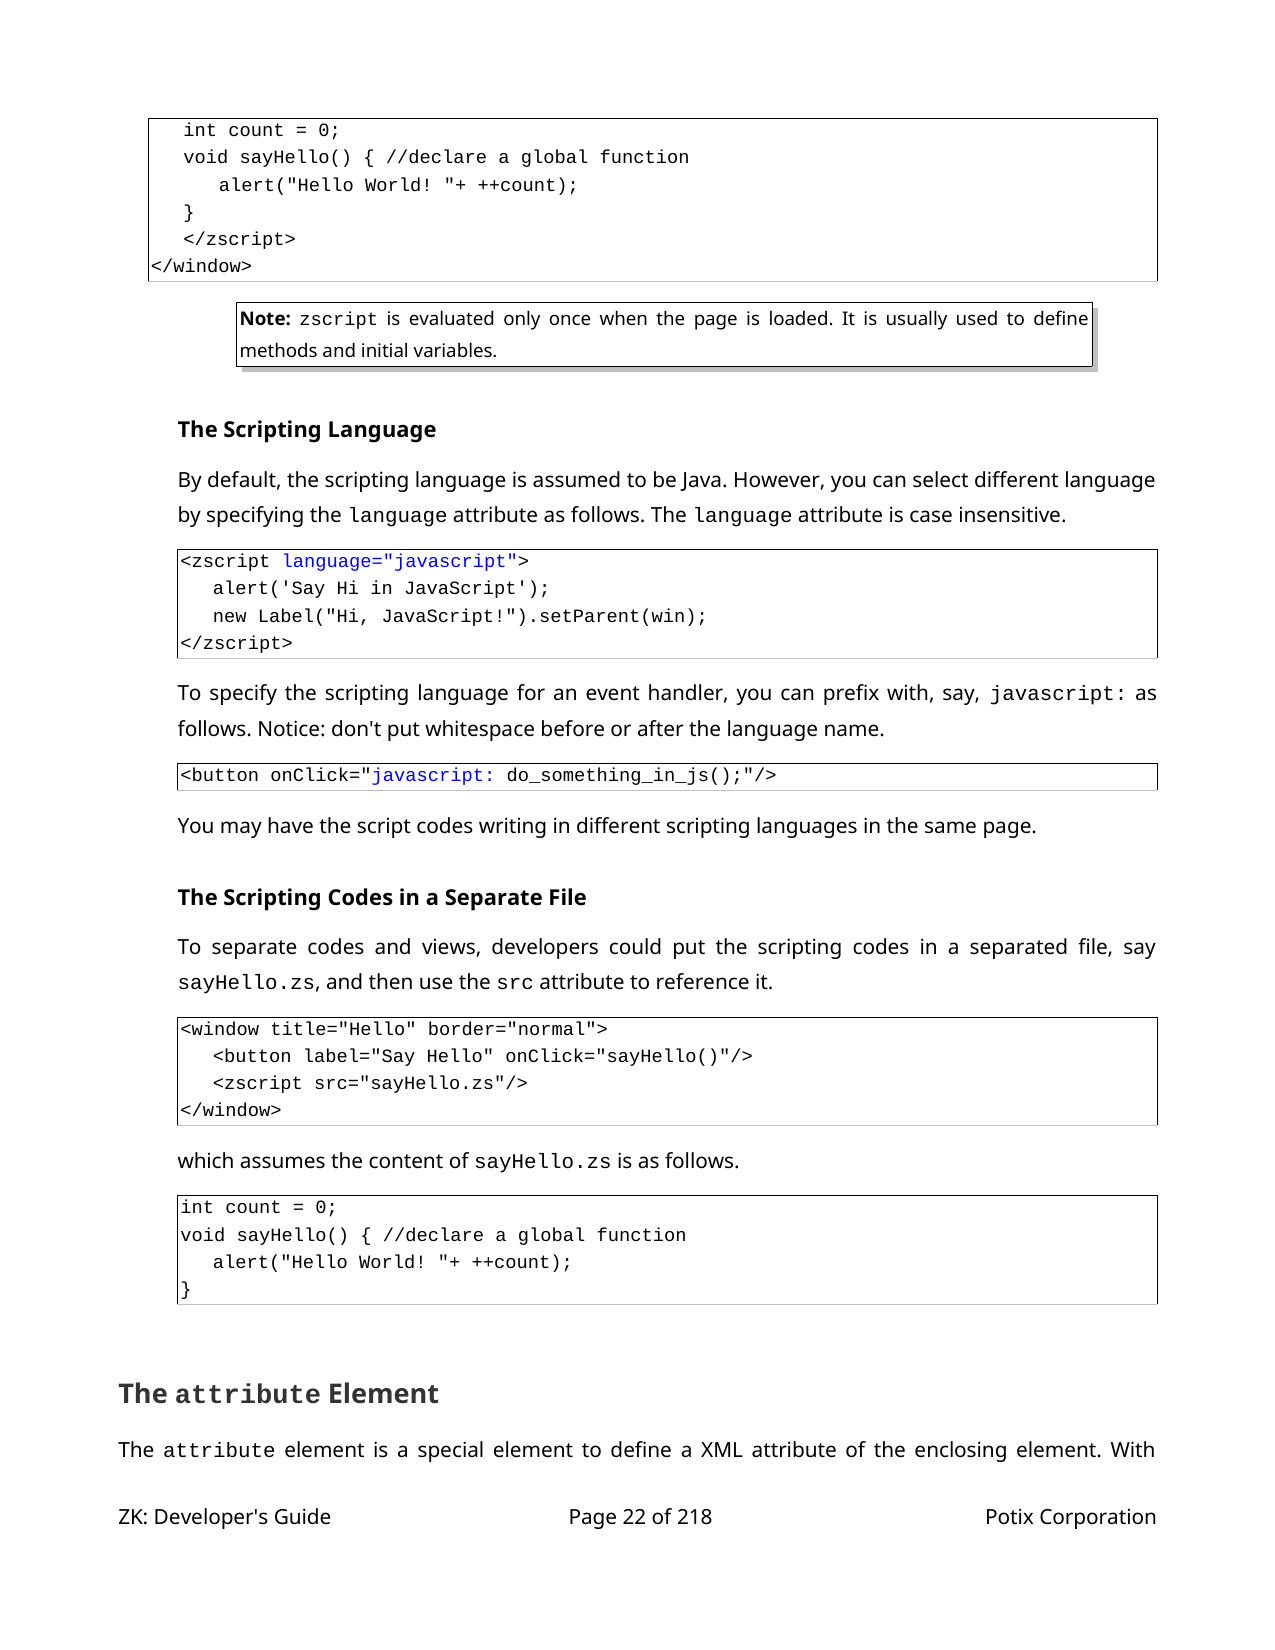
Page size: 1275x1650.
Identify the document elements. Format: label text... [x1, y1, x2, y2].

text void sayHello() { //declare a global function [178, 1222, 1157, 1247]
text } [149, 200, 1157, 224]
text By default, the scripting language is assumed to be Java. However, you can select different language by specifying the language attribute as follows. The language attribute is case insensitive. [177, 465, 1157, 528]
text Note: zscript is evaluated only once when the page is loaded. It is usually used to define methods and initial variables. [237, 303, 1092, 366]
text int count = 0; [178, 1196, 1157, 1219]
text <zscript language="javascript"> [178, 550, 1157, 573]
text </zscript> [178, 631, 1157, 658]
text </zscript> [149, 227, 1157, 251]
subtitle The Scripting Codes in a Separate File [177, 882, 1157, 912]
text void sayHello() { //declare a global function [149, 145, 1157, 169]
text <button onClick="javascript: do_something_in_js();"/> [178, 764, 1157, 790]
text alert("Hello World! "+ ++count); [149, 172, 1157, 197]
text To specify the scripting language for an event handler, you can prefix with, say, javascript: as follows. Notice: don't put whitespace before or after the language name. [177, 678, 1157, 742]
text int count = 0; [149, 119, 1157, 142]
text new Label("Hi, JavaScript!").setParent(win); [178, 603, 1157, 628]
text <button label="Say Hello" onClick="sayHello()"/> [178, 1044, 1157, 1068]
text The attribute element is a special element to define a XML attribute of the enclosing element. With [118, 1435, 1157, 1464]
subtitle The attribute Element [118, 1375, 1157, 1412]
text } [178, 1277, 1157, 1304]
text You may have the script codes writing in different scripting languages in the same page. [177, 811, 1157, 839]
subtitle The Scripting Language [177, 414, 1157, 444]
text alert("Hello World! "+ ++count); [178, 1249, 1157, 1274]
text <window title="Hello" border="normal"> [178, 1018, 1157, 1041]
text </window> [178, 1098, 1157, 1125]
text </window> [149, 254, 1157, 281]
text To separate codes and views, developers could put the scripting codes in a separated file, say sayHello.zs, and then use the src attribute to reference it. [177, 932, 1157, 996]
text which assumes the content of sayHello.zs is as follows. [177, 1146, 1157, 1174]
text alert('Say Hi in JavaScript'); [178, 576, 1157, 601]
text <zscript src="sayHello.zs"/> [178, 1071, 1157, 1095]
